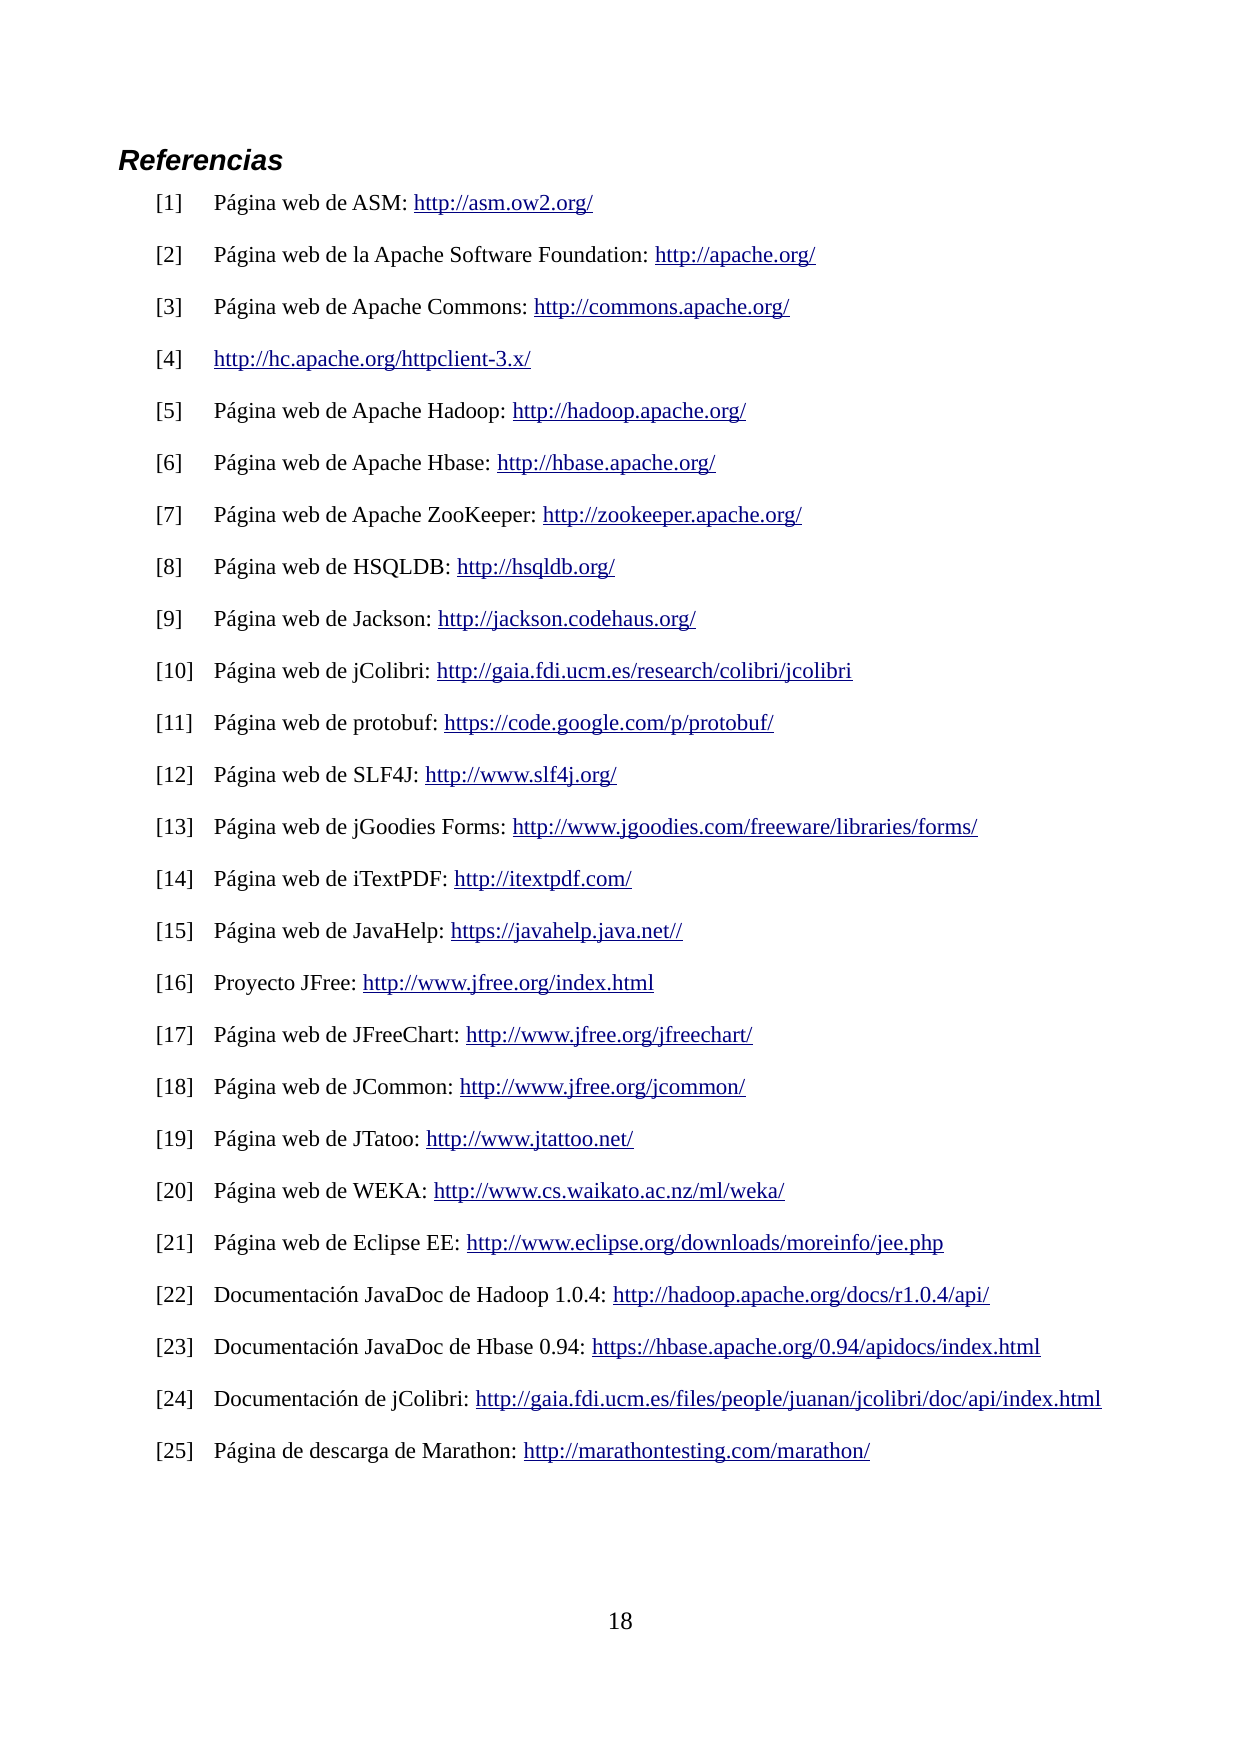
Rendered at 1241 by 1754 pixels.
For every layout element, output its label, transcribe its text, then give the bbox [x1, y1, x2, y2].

list Página web de la Apache Software Foundation: http://apache.org/ [156, 241, 1122, 267]
list Página web de jColibri: http://gaia.fdi.ucm.es/research/colibri/jcolibri [156, 657, 1122, 683]
list Página web de JFreeChart: http://www.jfree.org/jfreechart/ [156, 1021, 1122, 1047]
list Página web de Eclipse EE: http://www.eclipse.org/downloads/moreinfo/jee.php [156, 1229, 1122, 1255]
list http://hc.apache.org/httpclient-3.x/ [156, 345, 1122, 371]
list Página web de JTatoo: http://www.jtattoo.net/ [156, 1125, 1122, 1151]
list Página web de iTextPDF: http://itextpdf.com/ [156, 865, 1122, 891]
list Página web de JCommon: http://www.jfree.org/jcommon/ [156, 1073, 1122, 1099]
list Documentación JavaDoc de Hbase 0.94: https://hbase.apache.org/0.94/apidocs/index.html [156, 1333, 1122, 1359]
list Página web de WEKA: http://www.cs.waikato.ac.nz/ml/weka/ [156, 1177, 1122, 1203]
list Página web de jGoodies Forms: http://www.jgoodies.com/freeware/libraries/forms/ [156, 813, 1122, 839]
list Página web de JavaHelp: https://javahelp.java.net// [156, 917, 1122, 943]
list Documentación JavaDoc de Hadoop 1.0.4: http://hadoop.apache.org/docs/r1.0.4/api/ [156, 1281, 1122, 1307]
list Página web de SLF4J: http://www.slf4j.org/ [156, 761, 1122, 787]
list Página de descarga de Marathon: http://marathontesting.com/marathon/ [156, 1437, 1122, 1463]
list Página web de ASM: http://asm.ow2.org/ [156, 189, 1122, 216]
list Página web de protobuf: https://code.google.com/p/protobuf/ [156, 709, 1122, 735]
list Página web de Jackson: http://jackson.codehaus.org/ [156, 605, 1122, 631]
list Proyecto JFree: http://www.jfree.org/index.html [156, 969, 1122, 995]
list Página web de Apache Commons: http://commons.apache.org/ [156, 293, 1122, 319]
list Página web de Apache ZooKeeper: http://zookeeper.apache.org/ [156, 501, 1122, 527]
subtitle Referencias [118, 143, 1122, 177]
list Página web de HSQLDB: http://hsqldb.org/ [156, 553, 1122, 579]
list Página web de Apache Hbase: http://hbase.apache.org/ [156, 449, 1122, 475]
list Página web de Apache Hadoop: http://hadoop.apache.org/ [156, 397, 1122, 423]
list Documentación de jColibri: http://gaia.fdi.ucm.es/files/people/juanan/jcolibri/doc/api/index.html [156, 1385, 1122, 1411]
